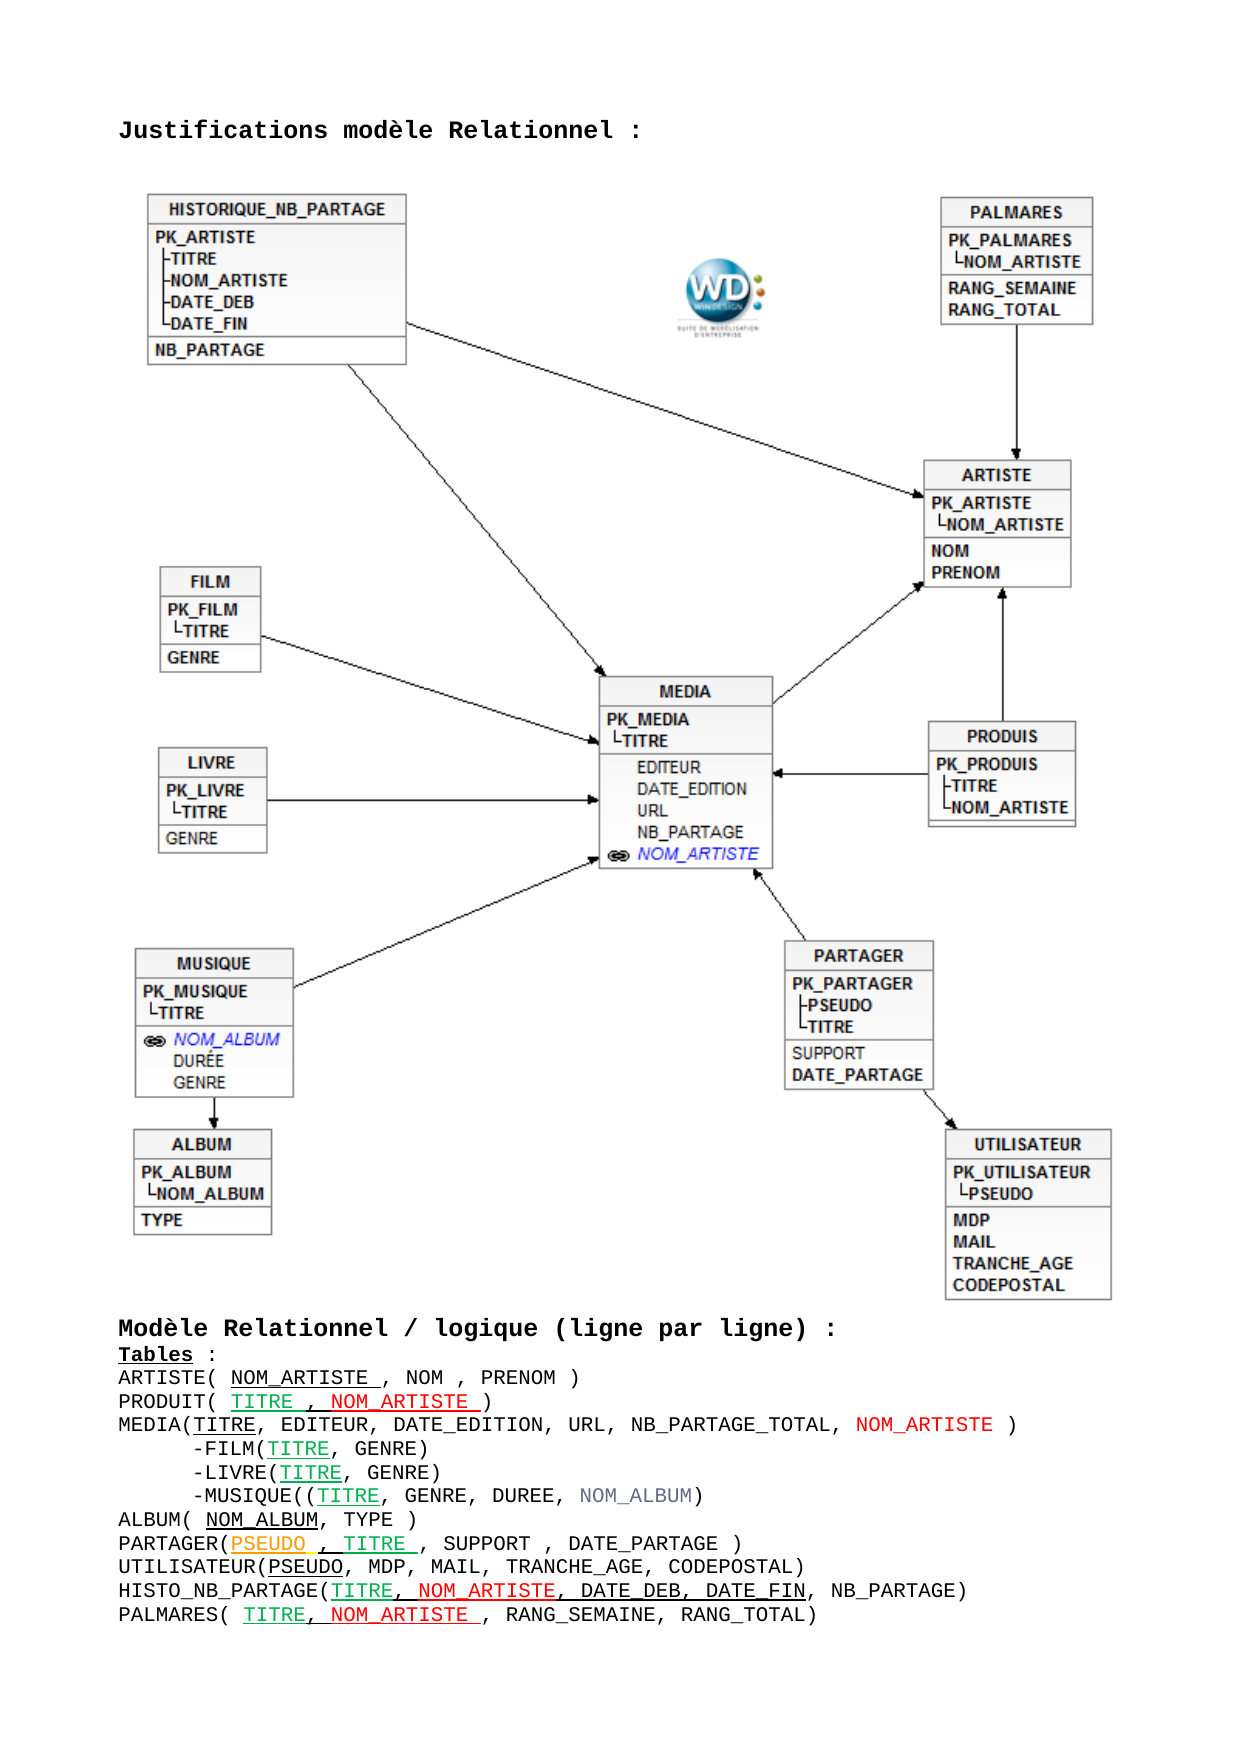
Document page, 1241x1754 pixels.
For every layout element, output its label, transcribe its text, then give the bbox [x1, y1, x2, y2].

text HISTO_NB_PARTAGE(TITRE, NOM_ARTISTE, DATE_DEB, DATE_FIN, NB_PARTAGE) [118, 1580, 1122, 1604]
text ARTISTE( NOM_ARTISTE , NOM , PRENOM ) [118, 1367, 1122, 1391]
text -LIVRE(TITRE, GENRE) [118, 1462, 1122, 1485]
text PARTAGER(PSEUDO , TITRE , SUPPORT , DATE_PARTAGE ) [118, 1533, 1122, 1556]
text Tables : [118, 1343, 1122, 1367]
text MEDIA(TITRE, EDITEUR, DATE_EDITION, URL, NB_PARTAGE_TOTAL, NOM_ARTISTE ) [118, 1414, 1122, 1438]
text Modèle Relationnel / logique (ligne par ligne) : [118, 1316, 1122, 1343]
text -FILM(TITRE, GENRE) [118, 1438, 1122, 1462]
text Justifications modèle Relationnel : [118, 118, 1122, 146]
text -MUSIQUE((TITRE, GENRE, DUREE, NOM_ALBUM) [118, 1485, 1122, 1509]
text PRODUIT( TITRE , NOM_ARTISTE ) [118, 1391, 1122, 1414]
text UTILISATEUR(PSEUDO, MDP, MAIL, TRANCHE_AGE, CODEPOSTAL) [118, 1556, 1122, 1580]
text PALMARES( TITRE, NOM_ARTISTE , RANG_SEMAINE, RANG_TOTAL) [118, 1604, 1122, 1627]
text ALBUM( NOM_ALBUM, TYPE ) [118, 1509, 1122, 1533]
